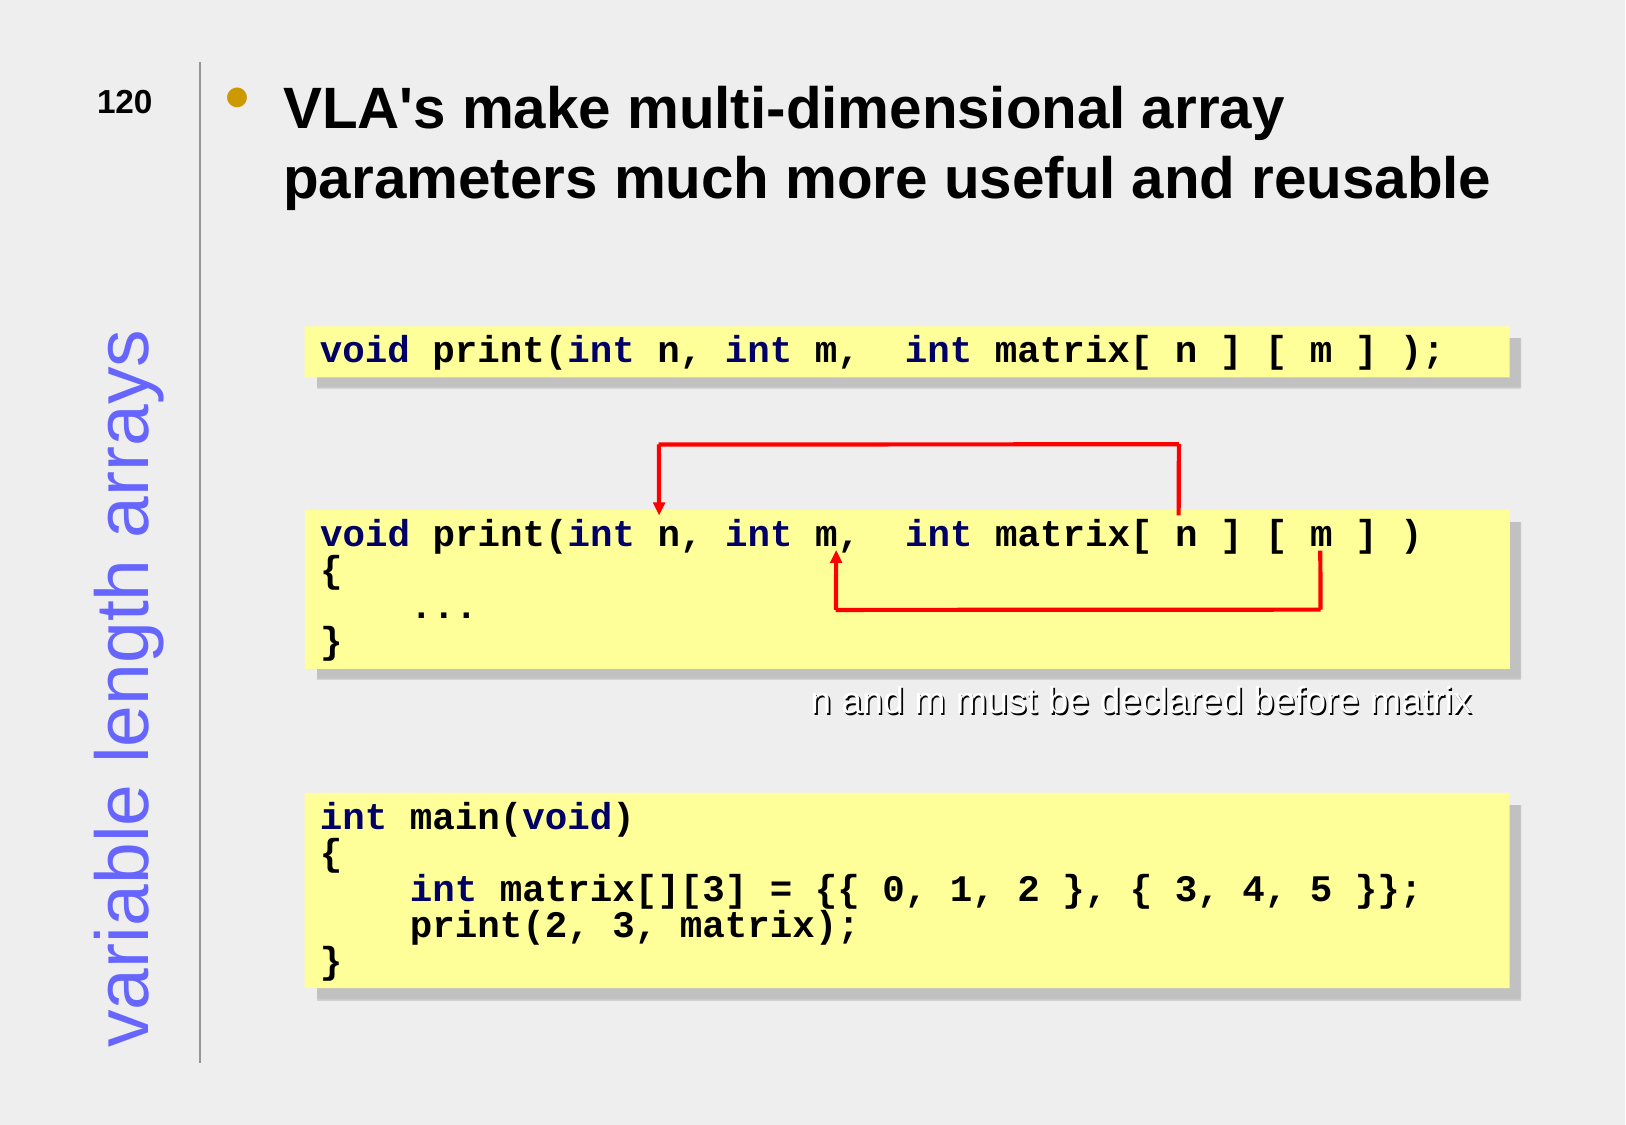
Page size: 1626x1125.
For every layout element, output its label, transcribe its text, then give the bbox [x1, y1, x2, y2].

text_box n and m must be declared before matrix [528, 668, 1498, 730]
title variable length arrays [50, 187, 188, 1063]
list VLA's make multi-dimensional array parameters much more useful and reusable [212, 62, 1550, 1063]
text_box void print(int n, int m, int matrix[ n ] [ m ] ); [304, 326, 1510, 378]
text_box int main(void) { int matrix[][3] = {{ 0, 1, 2 }, { 3, 4, 5 }}; print(2, 3, matrix); } [304, 792, 1510, 989]
text_box void print(int n, int m, int matrix[ n ] [ m ] ) { ... } [304, 509, 1510, 669]
